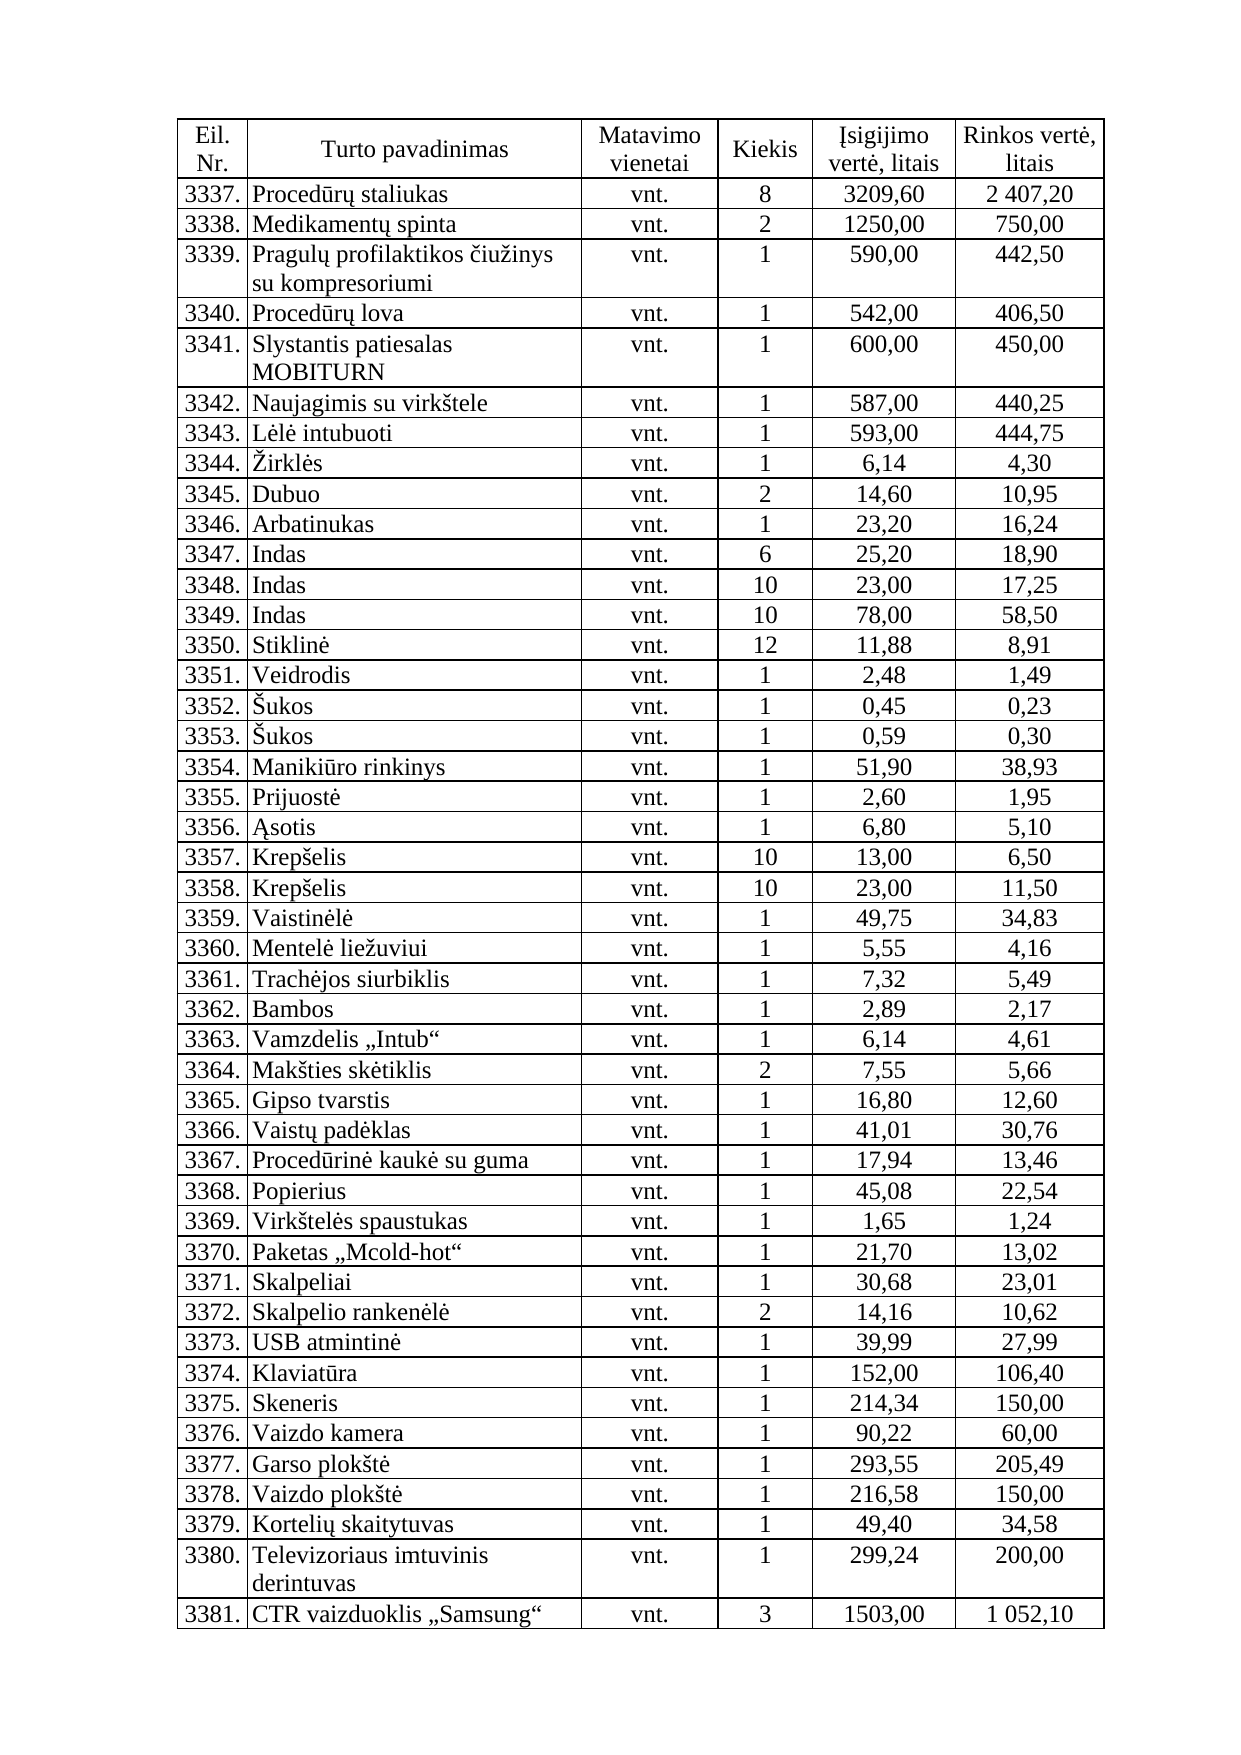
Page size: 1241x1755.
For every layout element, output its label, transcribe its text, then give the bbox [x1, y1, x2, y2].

table_cell vnt. [582, 1085, 717, 1114]
table_cell 17,94 [813, 1146, 955, 1174]
table_cell 1 [719, 298, 812, 327]
table_cell 216,58 [813, 1479, 955, 1508]
table_cell 299,24 [813, 1540, 955, 1597]
table_cell Vamzdelis „Intub“ [248, 1025, 581, 1053]
table_cell vnt. [582, 994, 717, 1023]
table_cell Garso plokštė [248, 1449, 581, 1477]
table_cell 205,49 [956, 1449, 1103, 1477]
table_cell 3360. [178, 933, 247, 962]
table_cell 293,55 [813, 1449, 955, 1477]
table_cell Vaizdo kamera [248, 1418, 581, 1447]
table_cell Arbatinukas [248, 509, 581, 538]
table_cell vnt. [582, 630, 717, 659]
table_cell 4,30 [956, 448, 1103, 477]
table_cell 750,00 [956, 209, 1103, 238]
table_cell 3379. [178, 1510, 247, 1538]
table_cell 1 [719, 388, 812, 417]
table_cell 38,93 [956, 752, 1103, 780]
table_cell Virkštelės spaustukas [248, 1206, 581, 1235]
table_cell 150,00 [956, 1388, 1103, 1417]
table_cell CTR vaizduoklis „Samsung“ [248, 1599, 581, 1627]
table_cell 3349. [178, 600, 247, 629]
table_cell 1 [719, 1328, 812, 1356]
table_cell Skeneris [248, 1388, 581, 1417]
table_cell 3377. [178, 1449, 247, 1477]
table_cell 6,50 [956, 843, 1103, 871]
table_cell 30,76 [956, 1115, 1103, 1144]
table_cell vnt. [582, 1055, 717, 1083]
table_cell 3344. [178, 448, 247, 477]
table_cell vnt. [582, 721, 717, 750]
table_cell Veidrodis [248, 661, 581, 689]
table_cell 16,80 [813, 1085, 955, 1114]
table_cell 3353. [178, 721, 247, 750]
table_cell 150,00 [956, 1479, 1103, 1508]
table_cell vnt. [582, 1206, 717, 1235]
table_cell 3378. [178, 1479, 247, 1508]
table_cell 34,58 [956, 1510, 1103, 1538]
table_cell 1 [719, 240, 812, 297]
table_cell vnt. [582, 782, 717, 811]
table_cell Gipso tvarstis [248, 1085, 581, 1114]
table_cell 4,16 [956, 933, 1103, 962]
table_header Kiekis [719, 120, 812, 177]
table_cell 1 [719, 1510, 812, 1538]
table_cell 214,34 [813, 1388, 955, 1417]
table_cell Indas [248, 600, 581, 629]
table_cell Krepšelis [248, 873, 581, 902]
table_cell 45,08 [813, 1176, 955, 1205]
table_cell 3351. [178, 661, 247, 689]
table_cell 2,48 [813, 661, 955, 689]
table_cell 2,89 [813, 994, 955, 1023]
table_cell 11,88 [813, 630, 955, 659]
table_cell 1 [719, 1479, 812, 1508]
table_cell 200,00 [956, 1540, 1103, 1597]
table_cell vnt. [582, 1599, 717, 1627]
table_cell 3345. [178, 479, 247, 507]
table_cell 3343. [178, 418, 247, 447]
table_cell Klaviatūra [248, 1358, 581, 1387]
table_cell 58,50 [956, 600, 1103, 629]
table_cell vnt. [582, 209, 717, 238]
table_cell Vaistų padėklas [248, 1115, 581, 1144]
table_cell 25,20 [813, 540, 955, 568]
table_cell 593,00 [813, 418, 955, 447]
table_cell vnt. [582, 388, 717, 417]
table_cell Vaistinėlė [248, 903, 581, 932]
table_cell 13,46 [956, 1146, 1103, 1174]
table_cell Žirklės [248, 448, 581, 477]
table_cell 1 [719, 1358, 812, 1387]
table_cell 10,62 [956, 1297, 1103, 1326]
table_cell 3337. [178, 179, 247, 207]
table_cell 1 [719, 1418, 812, 1447]
table_cell Paketas „Mcold-hot“ [248, 1237, 581, 1265]
table_cell 3347. [178, 540, 247, 568]
table_cell Lėlė intubuoti [248, 418, 581, 447]
table_cell 3357. [178, 843, 247, 871]
table_cell Manikiūro rinkinys [248, 752, 581, 780]
table_cell 10 [719, 843, 812, 871]
table_cell vnt. [582, 1328, 717, 1356]
table_cell Šukos [248, 691, 581, 720]
table_cell 1 [719, 1388, 812, 1417]
table_cell 1 [719, 329, 812, 386]
table_cell 5,55 [813, 933, 955, 962]
table_cell 587,00 [813, 388, 955, 417]
table_cell vnt. [582, 903, 717, 932]
table_cell 17,25 [956, 570, 1103, 598]
table_cell 3372. [178, 1297, 247, 1326]
table_cell 1 [719, 994, 812, 1023]
table_cell 0,59 [813, 721, 955, 750]
table_cell 3350. [178, 630, 247, 659]
table_cell 3366. [178, 1115, 247, 1144]
table_cell 1 [719, 782, 812, 811]
table_cell 1 [719, 1176, 812, 1205]
table_cell 1 [719, 661, 812, 689]
table_cell 5,10 [956, 812, 1103, 841]
table_cell 3348. [178, 570, 247, 598]
table_cell 1 [719, 1237, 812, 1265]
table_cell 3370. [178, 1237, 247, 1265]
table_cell 3340. [178, 298, 247, 327]
table_cell 8,91 [956, 630, 1103, 659]
table_cell 1 [719, 1146, 812, 1174]
table_cell 10 [719, 570, 812, 598]
table_cell 1 [719, 1540, 812, 1597]
table_header Matavimo vienetai [582, 120, 717, 177]
table_cell 8 [719, 179, 812, 207]
table_cell 6,14 [813, 1025, 955, 1053]
table_cell 14,60 [813, 479, 955, 507]
table_cell vnt. [582, 179, 717, 207]
table_cell Medikamentų spinta [248, 209, 581, 238]
table_cell 90,22 [813, 1418, 955, 1447]
table_cell 5,66 [956, 1055, 1103, 1083]
table_cell 23,20 [813, 509, 955, 538]
table_cell 3381. [178, 1599, 247, 1627]
table_cell 3342. [178, 388, 247, 417]
table_cell 30,68 [813, 1267, 955, 1296]
table_header Eil. Nr. [178, 120, 247, 177]
table_cell vnt. [582, 448, 717, 477]
table_cell vnt. [582, 1358, 717, 1387]
table_cell Stiklinė [248, 630, 581, 659]
table_cell 3380. [178, 1540, 247, 1597]
table_cell 444,75 [956, 418, 1103, 447]
table_cell 406,50 [956, 298, 1103, 327]
table_cell vnt. [582, 1115, 717, 1144]
table_cell Bambos [248, 994, 581, 1023]
table_cell 1 [719, 721, 812, 750]
table_cell 1 [719, 903, 812, 932]
table_cell 3358. [178, 873, 247, 902]
table_cell 49,75 [813, 903, 955, 932]
table_cell 10,95 [956, 479, 1103, 507]
table_cell 41,01 [813, 1115, 955, 1144]
table_cell Indas [248, 570, 581, 598]
table_cell 6,14 [813, 448, 955, 477]
table_cell 2 [719, 479, 812, 507]
table_cell Pragulų profilaktikos čiužinys su kompresoriumi [248, 240, 581, 297]
table_cell USB atmintinė [248, 1328, 581, 1356]
table_cell 60,00 [956, 1418, 1103, 1447]
table_cell vnt. [582, 661, 717, 689]
table_cell vnt. [582, 1479, 717, 1508]
table_cell 3365. [178, 1085, 247, 1114]
table_cell 1,24 [956, 1206, 1103, 1235]
table_cell Procedūrų staliukas [248, 179, 581, 207]
table_cell 6 [719, 540, 812, 568]
table_cell 49,40 [813, 1510, 955, 1538]
table_cell 3339. [178, 240, 247, 297]
table_cell 1 [719, 933, 812, 962]
table_cell 5,49 [956, 964, 1103, 992]
table_cell vnt. [582, 1176, 717, 1205]
table_cell Prijuostė [248, 782, 581, 811]
table_cell 1 [719, 1267, 812, 1296]
table_cell 1 [719, 1085, 812, 1114]
table_cell Kortelių skaitytuvas [248, 1510, 581, 1538]
table_cell 1 [719, 752, 812, 780]
table_cell Popierius [248, 1176, 581, 1205]
table_cell 1 [719, 1449, 812, 1477]
table_cell Skalpeliai [248, 1267, 581, 1296]
table_cell 3364. [178, 1055, 247, 1083]
table_cell 3374. [178, 1358, 247, 1387]
table_cell 3341. [178, 329, 247, 386]
table_cell 1,65 [813, 1206, 955, 1235]
table_cell 1 [719, 964, 812, 992]
table_cell 0,45 [813, 691, 955, 720]
table_cell Ąsotis [248, 812, 581, 841]
table_cell 14,16 [813, 1297, 955, 1326]
table_cell 1 [719, 448, 812, 477]
table_cell 542,00 [813, 298, 955, 327]
table_cell vnt. [582, 933, 717, 962]
table_cell 3346. [178, 509, 247, 538]
table_cell 2 407,20 [956, 179, 1103, 207]
table_cell Televizoriaus imtuvinis derintuvas [248, 1540, 581, 1597]
table_cell 23,01 [956, 1267, 1103, 1296]
table_cell 3352. [178, 691, 247, 720]
table_cell 3209,60 [813, 179, 955, 207]
table_cell 3367. [178, 1146, 247, 1174]
table_cell 11,50 [956, 873, 1103, 902]
table_cell Šukos [248, 721, 581, 750]
table_cell vnt. [582, 1540, 717, 1597]
table_cell 1 [719, 1025, 812, 1053]
table_cell Dubuo [248, 479, 581, 507]
table_cell vnt. [582, 691, 717, 720]
table_cell 3 [719, 1599, 812, 1627]
table_cell 6,80 [813, 812, 955, 841]
table_cell vnt. [582, 570, 717, 598]
table_cell vnt. [582, 964, 717, 992]
table_cell vnt. [582, 240, 717, 297]
table_cell vnt. [582, 873, 717, 902]
table_cell 16,24 [956, 509, 1103, 538]
table_cell 3373. [178, 1328, 247, 1356]
table_cell 51,90 [813, 752, 955, 780]
table_cell 1,49 [956, 661, 1103, 689]
table_cell 1 [719, 812, 812, 841]
table_cell 3375. [178, 1388, 247, 1417]
table_cell 106,40 [956, 1358, 1103, 1387]
table_cell Procedūrinė kaukė su guma [248, 1146, 581, 1174]
table_cell Krepšelis [248, 843, 581, 871]
table_cell vnt. [582, 812, 717, 841]
table_cell vnt. [582, 329, 717, 386]
table_cell Indas [248, 540, 581, 568]
table_cell vnt. [582, 1297, 717, 1326]
table_cell 3359. [178, 903, 247, 932]
table_cell 10 [719, 873, 812, 902]
table_cell 1 052,10 [956, 1599, 1103, 1627]
table_cell vnt. [582, 843, 717, 871]
table_cell 23,00 [813, 570, 955, 598]
table_cell 1,95 [956, 782, 1103, 811]
table_cell 1 [719, 1206, 812, 1235]
table_cell vnt. [582, 1146, 717, 1174]
table_cell vnt. [582, 600, 717, 629]
table_cell vnt. [582, 1267, 717, 1296]
table_cell 18,90 [956, 540, 1103, 568]
table_cell vnt. [582, 418, 717, 447]
table_cell 600,00 [813, 329, 955, 386]
table_cell Vaizdo plokštė [248, 1479, 581, 1508]
table_cell 13,00 [813, 843, 955, 871]
table_cell Trachėjos siurbiklis [248, 964, 581, 992]
table_cell Makšties skėtiklis [248, 1055, 581, 1083]
table_cell 12 [719, 630, 812, 659]
table_cell 440,25 [956, 388, 1103, 417]
table_cell 78,00 [813, 600, 955, 629]
table_cell vnt. [582, 1510, 717, 1538]
table_cell 2,17 [956, 994, 1103, 1023]
table_cell 34,83 [956, 903, 1103, 932]
table_cell 39,99 [813, 1328, 955, 1356]
table_cell 21,70 [813, 1237, 955, 1265]
table_cell vnt. [582, 1388, 717, 1417]
table_cell 0,23 [956, 691, 1103, 720]
table_cell vnt. [582, 1025, 717, 1053]
table_cell 590,00 [813, 240, 955, 297]
table_cell vnt. [582, 509, 717, 538]
table_cell 3363. [178, 1025, 247, 1053]
table_cell vnt. [582, 298, 717, 327]
table_cell 4,61 [956, 1025, 1103, 1053]
table_cell 23,00 [813, 873, 955, 902]
table_header Turto pavadinimas [248, 120, 581, 177]
table_cell Skalpelio rankenėlė [248, 1297, 581, 1326]
table_cell 3338. [178, 209, 247, 238]
table_cell vnt. [582, 1449, 717, 1477]
table_cell 3362. [178, 994, 247, 1023]
table_cell 12,60 [956, 1085, 1103, 1114]
table_cell vnt. [582, 1237, 717, 1265]
table_cell 22,54 [956, 1176, 1103, 1205]
table_header Įsigijimo vertė, litais [813, 120, 955, 177]
table_cell 2 [719, 1297, 812, 1326]
table_cell Naujagimis su virkštele [248, 388, 581, 417]
table_cell 7,32 [813, 964, 955, 992]
table_cell 3369. [178, 1206, 247, 1235]
table_cell 2 [719, 1055, 812, 1083]
table_cell 3361. [178, 964, 247, 992]
table_cell Procedūrų lova [248, 298, 581, 327]
table_cell 3368. [178, 1176, 247, 1205]
table_cell 3371. [178, 1267, 247, 1296]
table_cell Slystantis patiesalas MOBITURN [248, 329, 581, 386]
table_cell 10 [719, 600, 812, 629]
table_cell 1250,00 [813, 209, 955, 238]
table_cell 2,60 [813, 782, 955, 811]
table_cell 450,00 [956, 329, 1103, 386]
table_cell 13,02 [956, 1237, 1103, 1265]
table_cell 2 [719, 209, 812, 238]
table_cell 7,55 [813, 1055, 955, 1083]
table_cell vnt. [582, 479, 717, 507]
table_cell vnt. [582, 1418, 717, 1447]
table_cell 3355. [178, 782, 247, 811]
table_cell vnt. [582, 540, 717, 568]
table_cell 152,00 [813, 1358, 955, 1387]
table_cell 442,50 [956, 240, 1103, 297]
table_cell 1 [719, 691, 812, 720]
table_cell Mentelė liežuviui [248, 933, 581, 962]
table_cell 3356. [178, 812, 247, 841]
table_cell vnt. [582, 752, 717, 780]
table_cell 1 [719, 1115, 812, 1144]
table_header Rinkos vertė, litais [956, 120, 1103, 177]
table_cell 3376. [178, 1418, 247, 1447]
table_cell 1503,00 [813, 1599, 955, 1627]
table_cell 0,30 [956, 721, 1103, 750]
table_cell 1 [719, 509, 812, 538]
table_cell 1 [719, 418, 812, 447]
table_cell 27,99 [956, 1328, 1103, 1356]
table_cell 3354. [178, 752, 247, 780]
